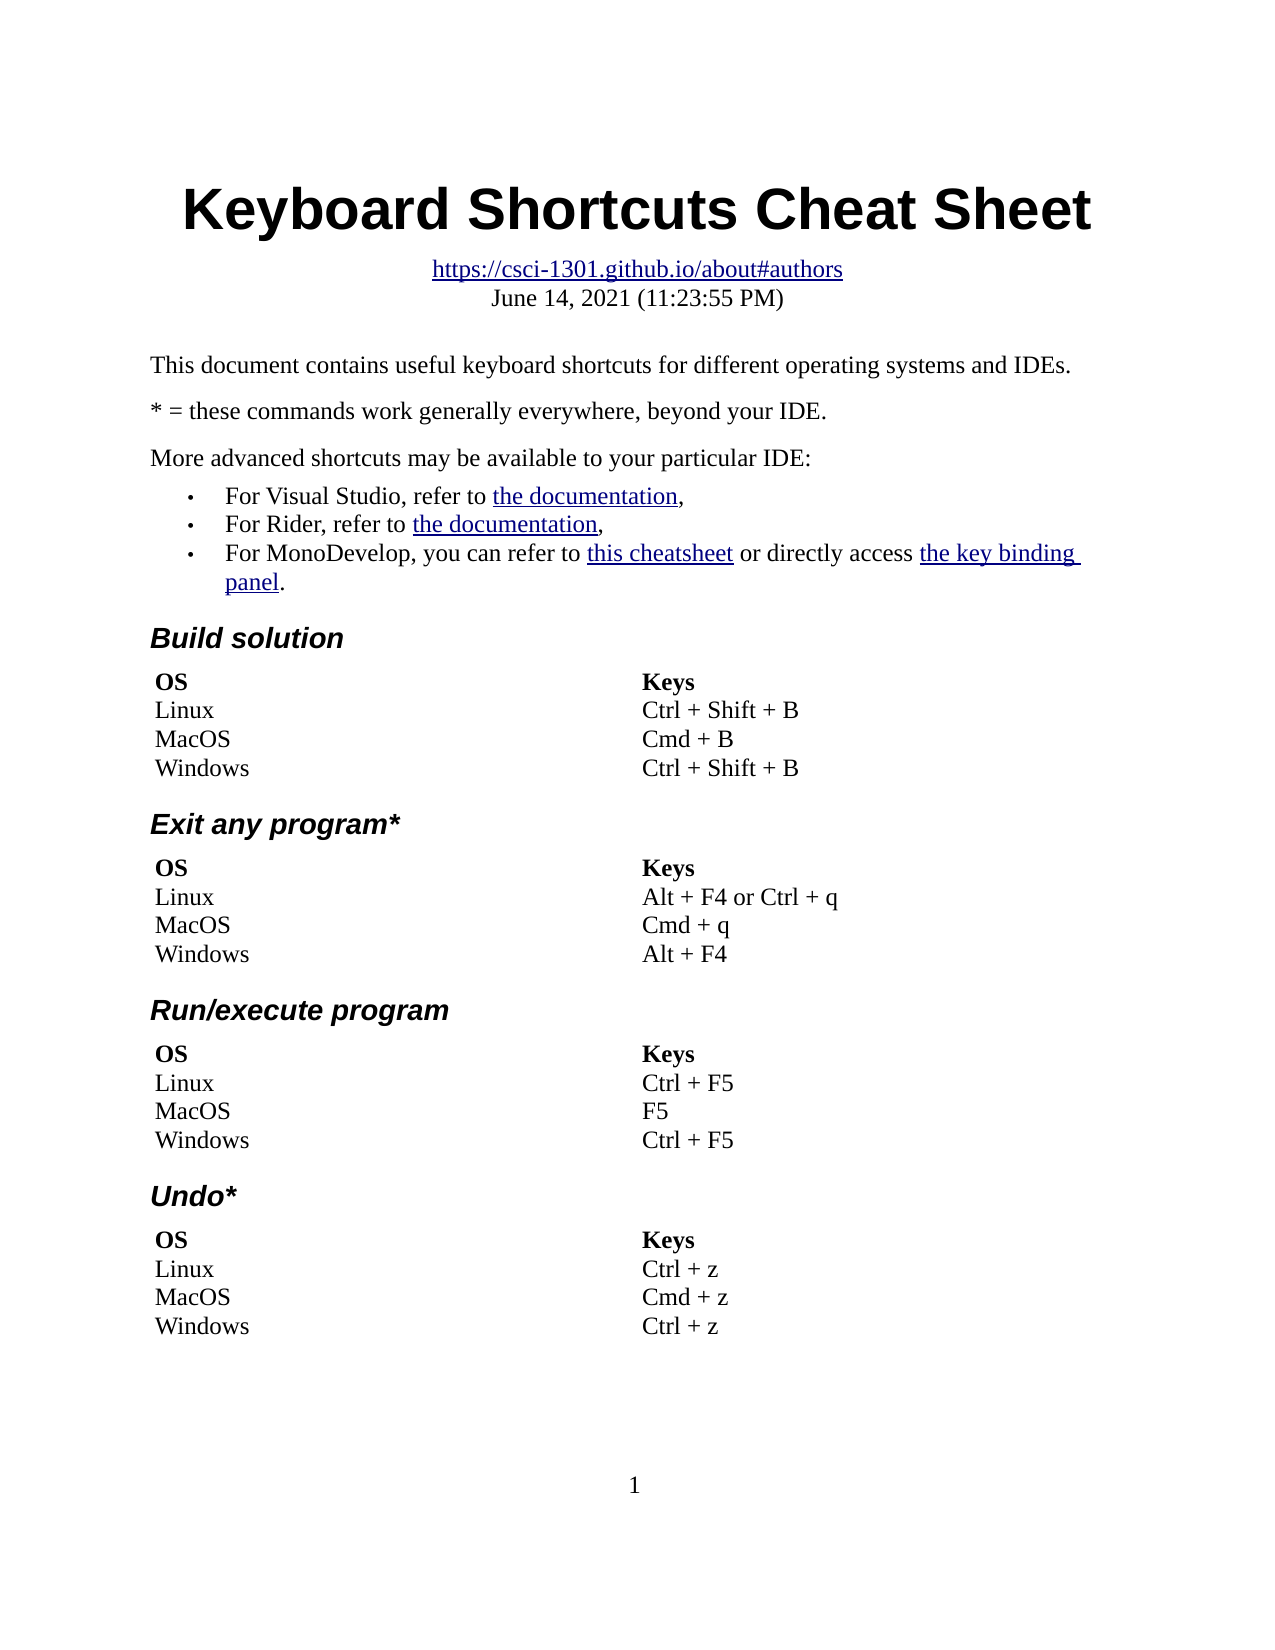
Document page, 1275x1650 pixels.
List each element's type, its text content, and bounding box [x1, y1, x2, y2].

subtitle Undo* [150, 1179, 1125, 1212]
table_header OS [150, 1039, 637, 1068]
table_cell Ctrl + F5 [638, 1068, 1125, 1096]
table_cell Alt + F4 or Ctrl + q [638, 882, 1125, 910]
table_header Keys [638, 853, 1125, 882]
subtitle Run/execute program [150, 993, 1125, 1026]
subtitle Build solution [150, 621, 1125, 654]
table_cell Ctrl + F5 [638, 1125, 1125, 1154]
table_cell F5 [638, 1096, 1125, 1125]
text https://csci-1301.github.io/about#authors [150, 254, 1125, 283]
list For Rider, refer to the documentation, [187, 509, 1125, 538]
text June 14, 2021 (11:23:55 PM) [150, 283, 1125, 312]
list For MonoDevelop, you can refer to this cheatsheet or directly access the key binding panel. [187, 538, 1125, 596]
table_cell Alt + F4 [638, 939, 1125, 968]
table_header Keys [638, 1039, 1125, 1068]
table_cell Linux [150, 1254, 637, 1282]
text * = these commands work generally everywhere, beyond your IDE. [150, 396, 1125, 425]
table_cell Linux [150, 1068, 637, 1096]
table_cell Windows [150, 1125, 637, 1154]
table_cell Windows [150, 753, 637, 782]
text More advanced shortcuts may be available to your particular IDE: [150, 443, 1125, 472]
table_header Keys [638, 1225, 1125, 1254]
table_cell Linux [150, 882, 637, 910]
table_cell Windows [150, 1311, 637, 1340]
table_cell Windows [150, 939, 637, 968]
table_cell Cmd + z [638, 1283, 1125, 1311]
table_cell MacOS [150, 910, 637, 939]
title Keyboard Shortcuts Cheat Sheet [150, 175, 1125, 242]
table_header OS [150, 1225, 637, 1254]
table_cell MacOS [150, 1096, 637, 1125]
table_cell Cmd + B [638, 724, 1125, 753]
subtitle Exit any program* [150, 807, 1125, 840]
table_cell MacOS [150, 724, 637, 753]
table_header Keys [638, 667, 1125, 696]
table_cell Ctrl + z [638, 1311, 1125, 1340]
table_header OS [150, 667, 637, 696]
table_cell Cmd + q [638, 910, 1125, 939]
text This document contains useful keyboard shortcuts for different operating systems and IDEs. [150, 350, 1125, 378]
table_cell Linux [150, 696, 637, 724]
table_cell Ctrl + Shift + B [638, 696, 1125, 724]
table_cell MacOS [150, 1283, 637, 1311]
list For Visual Studio, refer to the documentation, [187, 481, 1125, 509]
table_cell Ctrl + z [638, 1254, 1125, 1282]
table_cell Ctrl + Shift + B [638, 753, 1125, 782]
table_header OS [150, 853, 637, 882]
